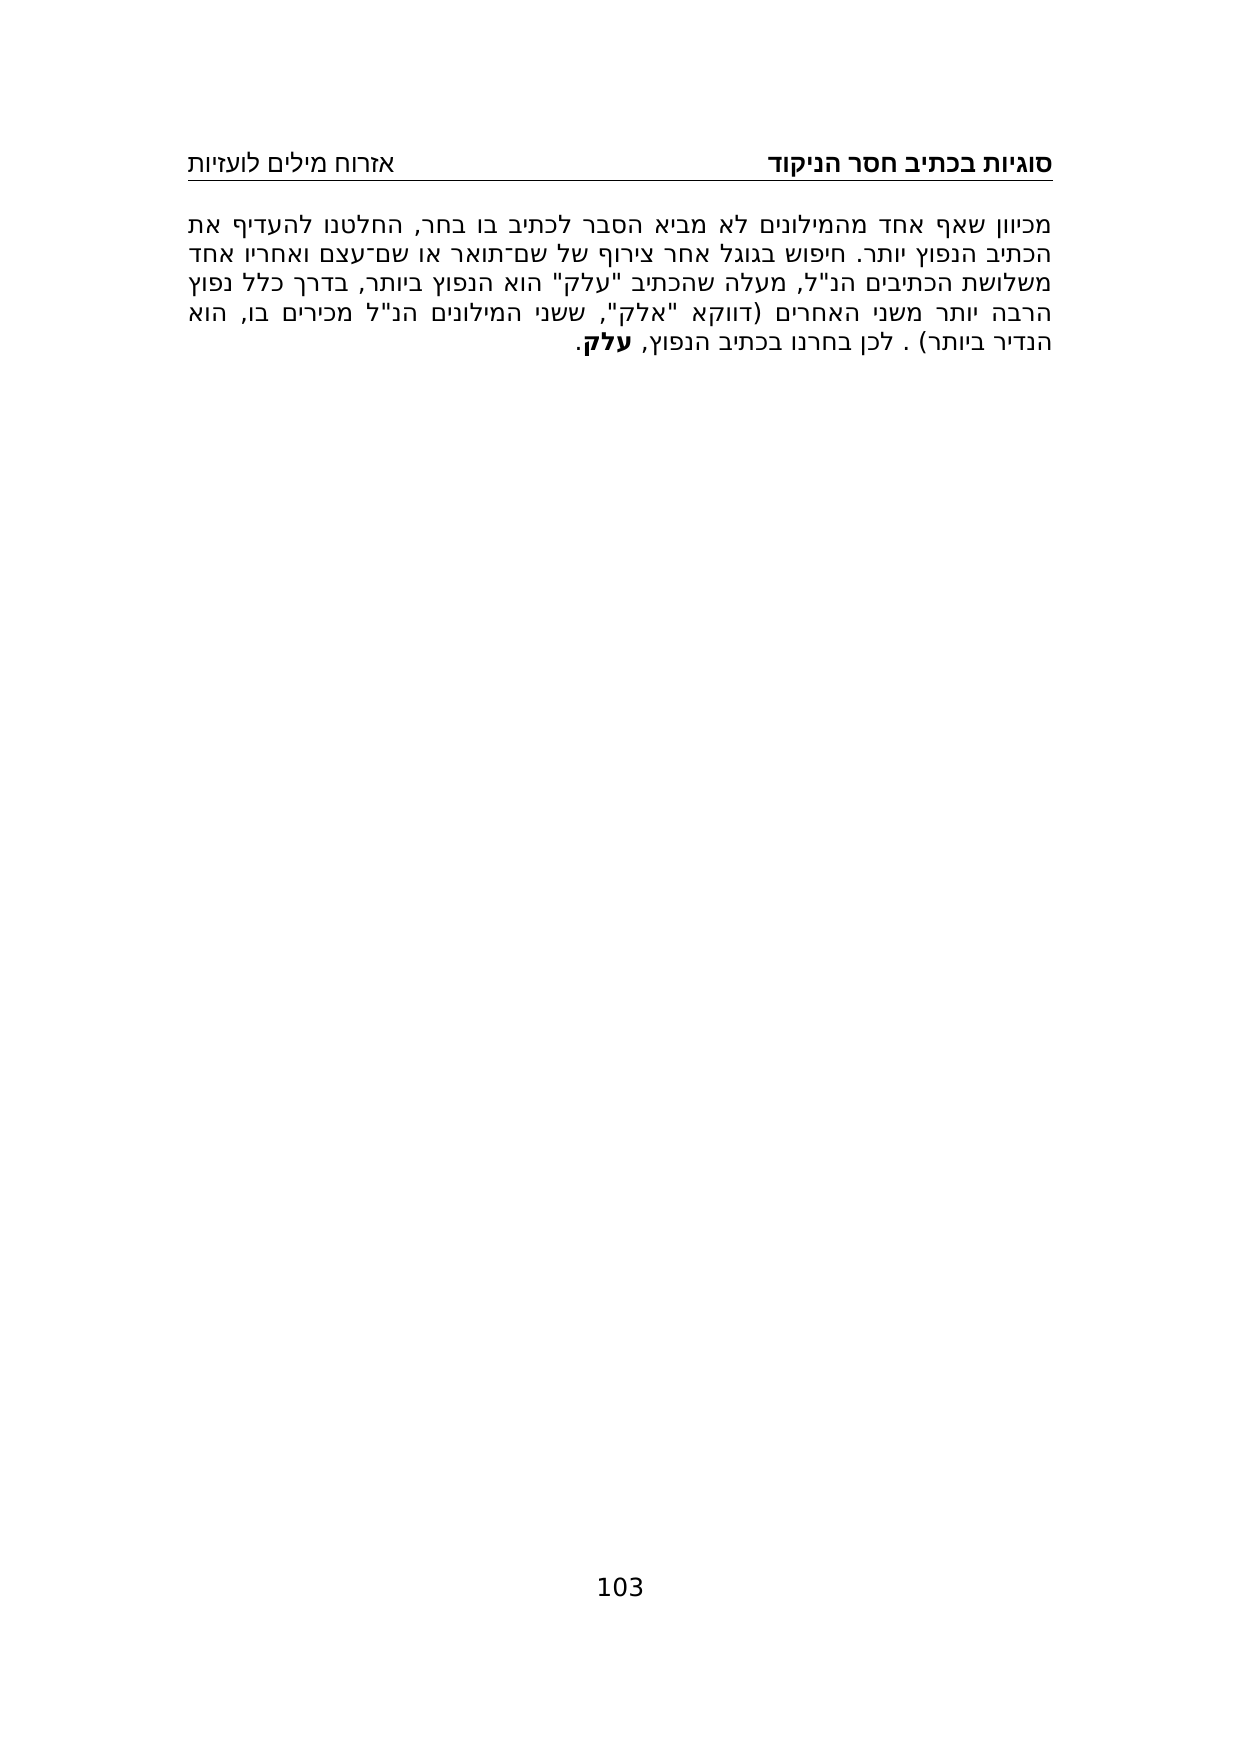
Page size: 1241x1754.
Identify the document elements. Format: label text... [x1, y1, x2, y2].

text מכיוון שאף אחד מהמילונים לא מביא הסבר לכתיב בו בחר, החלטנו להעדיף את הכתיב הנפוץ יותר. חיפוש בגוגל אחר צירוף של שם־תואר או שם־עצם ואחריו אחד משלושת הכתיבים הנ"ל, מעלה שהכתיב "עלק" הוא הנפוץ ביותר, בדרך כלל נפוץ הרבה יותר משני האחרים (דווקא "אלק", ששני המילונים הנ"ל מכירים בו, הוא הנדיר ביותר) . לכן בחרנו בכתיב הנפוץ, עלק. [187, 210, 1053, 356]
